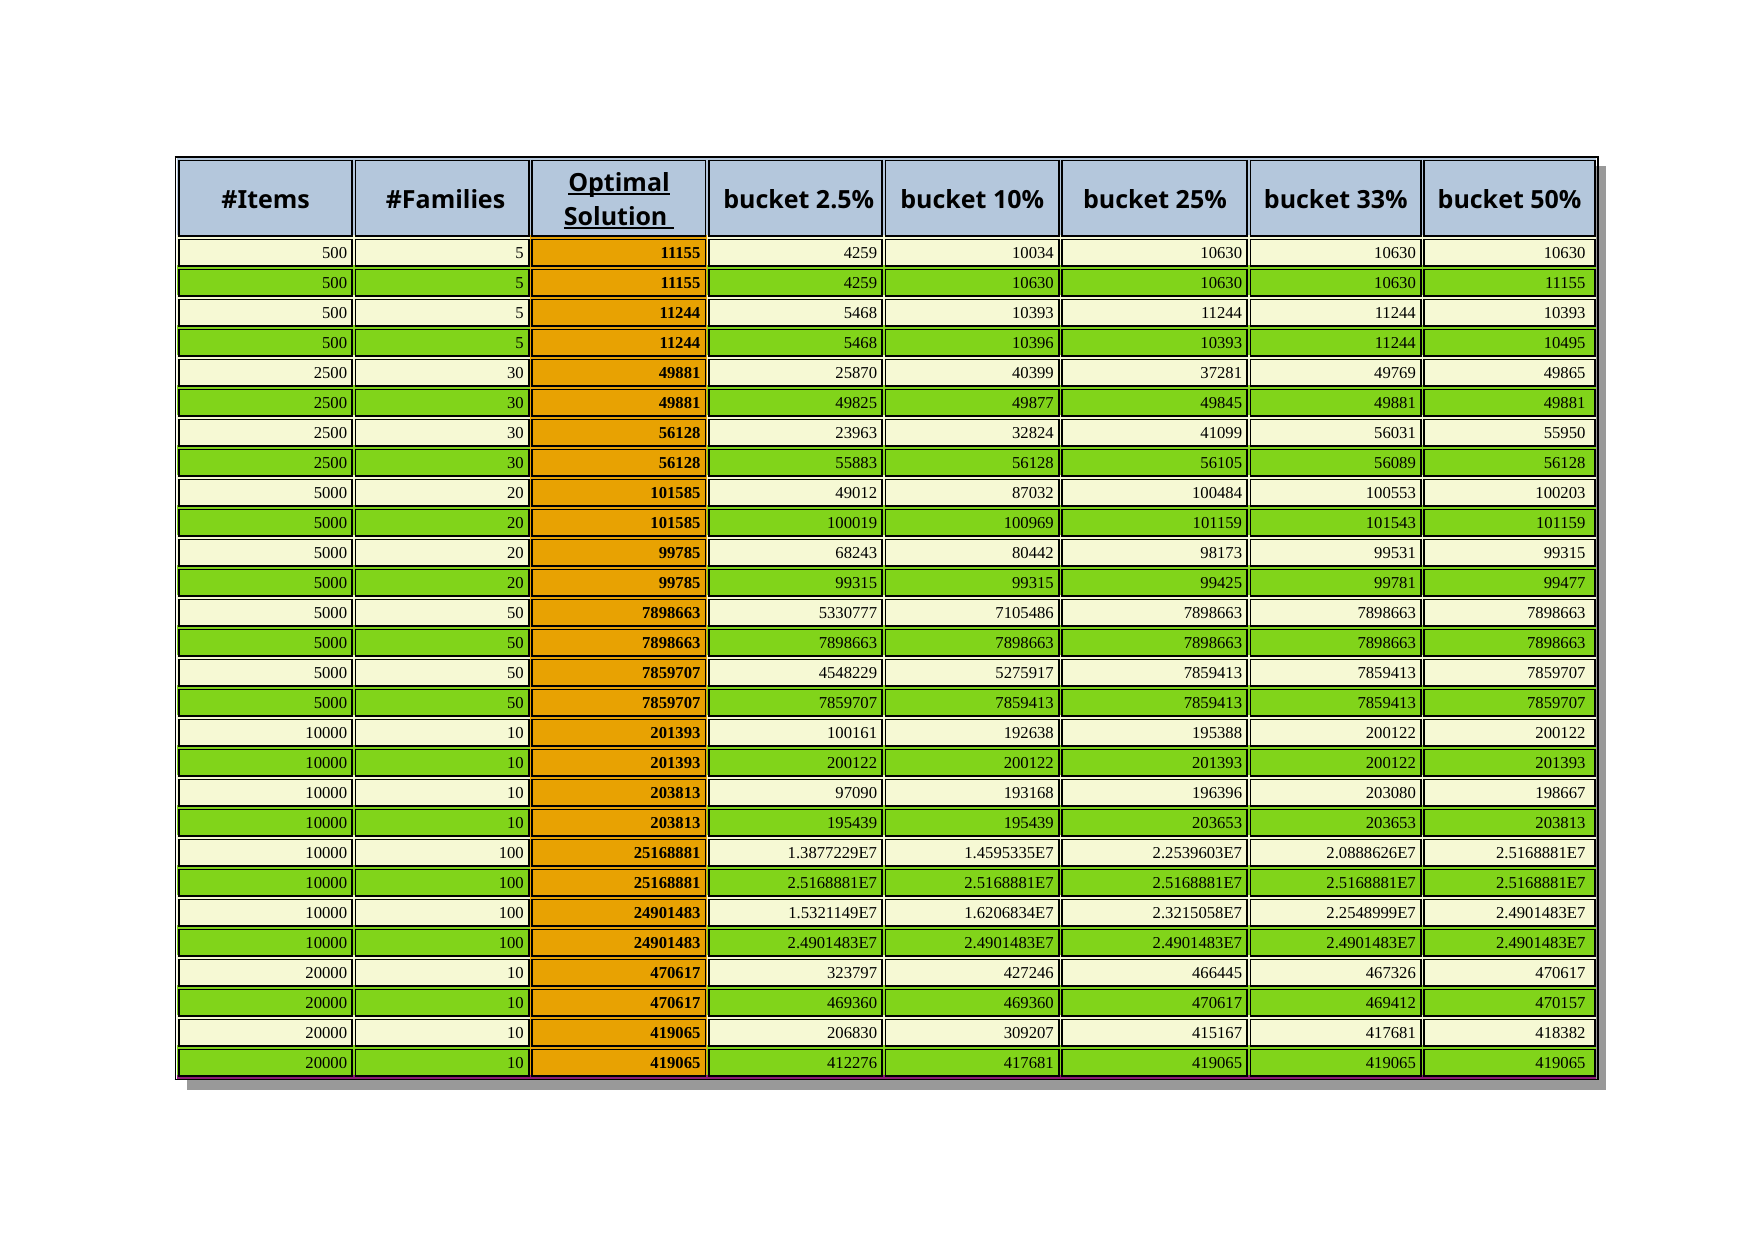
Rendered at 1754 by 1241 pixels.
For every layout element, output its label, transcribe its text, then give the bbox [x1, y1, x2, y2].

table_cell 50 [356, 600, 528, 625]
table_cell 99425 [1063, 570, 1246, 595]
table_cell 87032 [886, 480, 1058, 505]
table_cell 500 [180, 300, 351, 325]
table_cell 5 [356, 300, 528, 325]
table_cell 20000 [180, 960, 351, 985]
table_cell 10 [356, 750, 528, 775]
table_cell 10000 [180, 870, 351, 895]
table_cell 30 [356, 360, 528, 385]
table_cell 100203 [1425, 480, 1594, 505]
table_cell 40399 [886, 360, 1058, 385]
table_cell 11244 [533, 330, 705, 355]
table_cell 11155 [533, 240, 705, 265]
table_cell 97090 [710, 780, 881, 805]
table_cell 50 [356, 690, 528, 715]
table_cell 20 [356, 480, 528, 505]
table_cell 37281 [1063, 360, 1246, 385]
table_cell 5 [356, 330, 528, 355]
table_cell 10630 [1251, 240, 1420, 265]
table_cell 99781 [1251, 570, 1420, 595]
table_cell 80442 [886, 540, 1058, 565]
table_cell 203653 [1251, 810, 1420, 835]
table_cell 25870 [710, 360, 881, 385]
table_cell 20 [356, 510, 528, 535]
table_cell 2.0888626E7 [1251, 840, 1420, 865]
table_cell 10000 [180, 840, 351, 865]
table_cell 20 [356, 540, 528, 565]
table_cell 49845 [1063, 390, 1246, 415]
table_cell 100 [356, 930, 528, 955]
table_cell 10034 [886, 240, 1058, 265]
table_cell 417681 [1251, 1020, 1420, 1045]
table_cell 49877 [886, 390, 1058, 415]
table_cell 419065 [1251, 1050, 1420, 1075]
table_cell 10 [356, 720, 528, 745]
table_cell 2500 [180, 390, 351, 415]
table_cell 49825 [710, 390, 881, 415]
table_cell 470617 [1425, 960, 1594, 985]
table_cell 4259 [710, 240, 881, 265]
table_cell 30 [356, 420, 528, 445]
table_cell 10630 [1063, 270, 1246, 295]
table_cell 32824 [886, 420, 1058, 445]
table_cell 201393 [1063, 750, 1246, 775]
table_cell 10393 [1063, 330, 1246, 355]
table_cell 99477 [1425, 570, 1594, 595]
table_cell 56089 [1251, 450, 1420, 475]
table_cell 203813 [1425, 810, 1594, 835]
table_cell 10630 [886, 270, 1058, 295]
table_cell 11244 [1251, 330, 1420, 355]
table_cell 2500 [180, 360, 351, 385]
table_cell 200122 [710, 750, 881, 775]
table_cell 2.5168881E7 [710, 870, 881, 895]
table_cell 7898663 [1063, 630, 1246, 655]
table_header #Families [356, 161, 528, 235]
table_cell 10495 [1425, 330, 1594, 355]
table_cell 1.5321149E7 [710, 900, 881, 925]
table_cell 419065 [533, 1050, 705, 1075]
table_cell 417681 [886, 1050, 1058, 1075]
table_cell 101159 [1063, 510, 1246, 535]
table_cell 10 [356, 960, 528, 985]
table_header bucket 33% [1251, 161, 1420, 235]
table_cell 7898663 [710, 630, 881, 655]
table_cell 4548229 [710, 660, 881, 685]
table_cell 10 [356, 780, 528, 805]
table_cell 49881 [1251, 390, 1420, 415]
table_cell 2.2548999E7 [1251, 900, 1420, 925]
table_cell 1.4595335E7 [886, 840, 1058, 865]
table_cell 467326 [1251, 960, 1420, 985]
table_cell 2.4901483E7 [710, 930, 881, 955]
table_cell 10 [356, 990, 528, 1015]
table_cell 24901483 [533, 930, 705, 955]
table_cell 25168881 [533, 870, 705, 895]
table_cell 193168 [886, 780, 1058, 805]
table_cell 7898663 [1063, 600, 1246, 625]
table_cell 7859707 [1425, 690, 1594, 715]
table_cell 7859413 [1251, 690, 1420, 715]
table_cell 10630 [1063, 240, 1246, 265]
table_cell 469360 [886, 990, 1058, 1015]
table_cell 10396 [886, 330, 1058, 355]
table_cell 101585 [533, 480, 705, 505]
table_cell 7859707 [533, 690, 705, 715]
table_cell 99315 [1425, 540, 1594, 565]
table_header bucket 25% [1063, 161, 1246, 235]
table_cell 7898663 [1251, 630, 1420, 655]
table_cell 7859707 [533, 660, 705, 685]
table_cell 10000 [180, 810, 351, 835]
table_cell 11244 [1063, 300, 1246, 325]
table_cell 1.6206834E7 [886, 900, 1058, 925]
table_cell 101543 [1251, 510, 1420, 535]
table_cell 469360 [710, 990, 881, 1015]
table_cell 2.5168881E7 [886, 870, 1058, 895]
table_cell 100 [356, 900, 528, 925]
table_cell 192638 [886, 720, 1058, 745]
table_cell 5000 [180, 690, 351, 715]
table_cell 200122 [886, 750, 1058, 775]
table_cell 20000 [180, 1050, 351, 1075]
table_cell 2.4901483E7 [1425, 900, 1594, 925]
table_cell 470617 [533, 960, 705, 985]
table_cell 68243 [710, 540, 881, 565]
table_cell 100553 [1251, 480, 1420, 505]
table_cell 49769 [1251, 360, 1420, 385]
table_cell 7859413 [1063, 660, 1246, 685]
table_cell 24901483 [533, 900, 705, 925]
table_cell 419065 [1425, 1050, 1594, 1075]
table_cell 10393 [1425, 300, 1594, 325]
table_cell 55950 [1425, 420, 1594, 445]
table_cell 5 [356, 270, 528, 295]
table_header bucket 10% [886, 161, 1058, 235]
table_cell 20000 [180, 1020, 351, 1045]
table_cell 99315 [886, 570, 1058, 595]
table_cell 201393 [1425, 750, 1594, 775]
table_cell 7898663 [886, 630, 1058, 655]
table_cell 2.5168881E7 [1063, 870, 1246, 895]
table_cell 50 [356, 660, 528, 685]
table_cell 20000 [180, 990, 351, 1015]
table_cell 7898663 [1425, 630, 1594, 655]
table_cell 470617 [533, 990, 705, 1015]
table_header bucket 2.5% [710, 161, 881, 235]
table_cell 196396 [1063, 780, 1246, 805]
table_cell 470617 [1063, 990, 1246, 1015]
table_cell 4259 [710, 270, 881, 295]
table_cell 2.4901483E7 [886, 930, 1058, 955]
table_cell 2500 [180, 450, 351, 475]
table_cell 7859413 [1063, 690, 1246, 715]
table_cell 2.4901483E7 [1063, 930, 1246, 955]
table_cell 323797 [710, 960, 881, 985]
table_cell 11244 [1251, 300, 1420, 325]
table_cell 419065 [533, 1020, 705, 1045]
table_cell 10393 [886, 300, 1058, 325]
table_cell 11244 [533, 300, 705, 325]
table_cell 55883 [710, 450, 881, 475]
table_cell 5000 [180, 510, 351, 535]
table_cell 56128 [886, 450, 1058, 475]
table_cell 5000 [180, 540, 351, 565]
table_cell 100969 [886, 510, 1058, 535]
table_cell 100484 [1063, 480, 1246, 505]
table_cell 201393 [533, 750, 705, 775]
table_cell 99785 [533, 540, 705, 565]
table_cell 419065 [1063, 1050, 1246, 1075]
table_cell 195439 [710, 810, 881, 835]
table_cell 2500 [180, 420, 351, 445]
table_cell 10000 [180, 930, 351, 955]
table_cell 56105 [1063, 450, 1246, 475]
table_cell 203653 [1063, 810, 1246, 835]
table_cell 25168881 [533, 840, 705, 865]
table_header #Items [180, 161, 351, 235]
table_cell 10630 [1425, 240, 1594, 265]
table_cell 195388 [1063, 720, 1246, 745]
table_cell 7859707 [1425, 660, 1594, 685]
table_cell 2.5168881E7 [1425, 870, 1594, 895]
table_cell 2.5168881E7 [1425, 840, 1594, 865]
table_cell 7898663 [533, 600, 705, 625]
table_cell 203813 [533, 810, 705, 835]
table_cell 49881 [533, 360, 705, 385]
table_cell 5000 [180, 630, 351, 655]
table_cell 427246 [886, 960, 1058, 985]
table_cell 10 [356, 1050, 528, 1075]
table_cell 412276 [710, 1050, 881, 1075]
table_cell 206830 [710, 1020, 881, 1045]
table_cell 100019 [710, 510, 881, 535]
table_cell 10000 [180, 750, 351, 775]
table_cell 470157 [1425, 990, 1594, 1015]
table_cell 5330777 [710, 600, 881, 625]
table_cell 101159 [1425, 510, 1594, 535]
table_cell 7859707 [710, 690, 881, 715]
table_cell 30 [356, 390, 528, 415]
table_cell 49012 [710, 480, 881, 505]
table_cell 415167 [1063, 1020, 1246, 1045]
table_cell 100161 [710, 720, 881, 745]
table_cell 418382 [1425, 1020, 1594, 1045]
table_cell 5275917 [886, 660, 1058, 685]
table_cell 198667 [1425, 780, 1594, 805]
table_cell 101585 [533, 510, 705, 535]
table_cell 7898663 [1251, 600, 1420, 625]
table_cell 99785 [533, 570, 705, 595]
table_cell 500 [180, 240, 351, 265]
table_header bucket 50% [1425, 161, 1594, 235]
table_cell 99315 [710, 570, 881, 595]
table_cell 23963 [710, 420, 881, 445]
table_cell 20 [356, 570, 528, 595]
table_cell 200122 [1251, 720, 1420, 745]
table_cell 98173 [1063, 540, 1246, 565]
table_cell 469412 [1251, 990, 1420, 1015]
table_cell 5 [356, 240, 528, 265]
table_cell 10 [356, 810, 528, 835]
table_cell 56128 [533, 420, 705, 445]
table_cell 10000 [180, 720, 351, 745]
table_cell 1.3877229E7 [710, 840, 881, 865]
table_cell 500 [180, 270, 351, 295]
table_header Optimal Solution [533, 161, 705, 235]
table_cell 203813 [533, 780, 705, 805]
table_cell 10630 [1251, 270, 1420, 295]
table_cell 203080 [1251, 780, 1420, 805]
table_cell 5468 [710, 330, 881, 355]
table_cell 5000 [180, 480, 351, 505]
table_cell 201393 [533, 720, 705, 745]
table_cell 100 [356, 840, 528, 865]
table_cell 2.3215058E7 [1063, 900, 1246, 925]
table_cell 7898663 [533, 630, 705, 655]
table_cell 5468 [710, 300, 881, 325]
table_cell 50 [356, 630, 528, 655]
table_cell 200122 [1425, 720, 1594, 745]
table_cell 56031 [1251, 420, 1420, 445]
table_cell 10000 [180, 780, 351, 805]
table_cell 11155 [533, 270, 705, 295]
table_cell 7859413 [886, 690, 1058, 715]
table_cell 56128 [1425, 450, 1594, 475]
table_cell 11155 [1425, 270, 1594, 295]
table_cell 200122 [1251, 750, 1420, 775]
table_cell 195439 [886, 810, 1058, 835]
table_cell 7105486 [886, 600, 1058, 625]
table_cell 2.4901483E7 [1251, 930, 1420, 955]
table_cell 49865 [1425, 360, 1594, 385]
table_cell 2.2539603E7 [1063, 840, 1246, 865]
table_cell 10 [356, 1020, 528, 1045]
table_cell 100 [356, 870, 528, 895]
table_cell 56128 [533, 450, 705, 475]
table_cell 7898663 [1425, 600, 1594, 625]
table_cell 30 [356, 450, 528, 475]
table_cell 5000 [180, 660, 351, 685]
table_cell 2.4901483E7 [1425, 930, 1594, 955]
table_cell 500 [180, 330, 351, 355]
table_cell 49881 [533, 390, 705, 415]
table_cell 41099 [1063, 420, 1246, 445]
table_cell 99531 [1251, 540, 1420, 565]
table_cell 7859413 [1251, 660, 1420, 685]
table_cell 309207 [886, 1020, 1058, 1045]
table_cell 2.5168881E7 [1251, 870, 1420, 895]
table_cell 10000 [180, 900, 351, 925]
table_cell 5000 [180, 570, 351, 595]
table_cell 49881 [1425, 390, 1594, 415]
table_cell 5000 [180, 600, 351, 625]
table_cell 466445 [1063, 960, 1246, 985]
